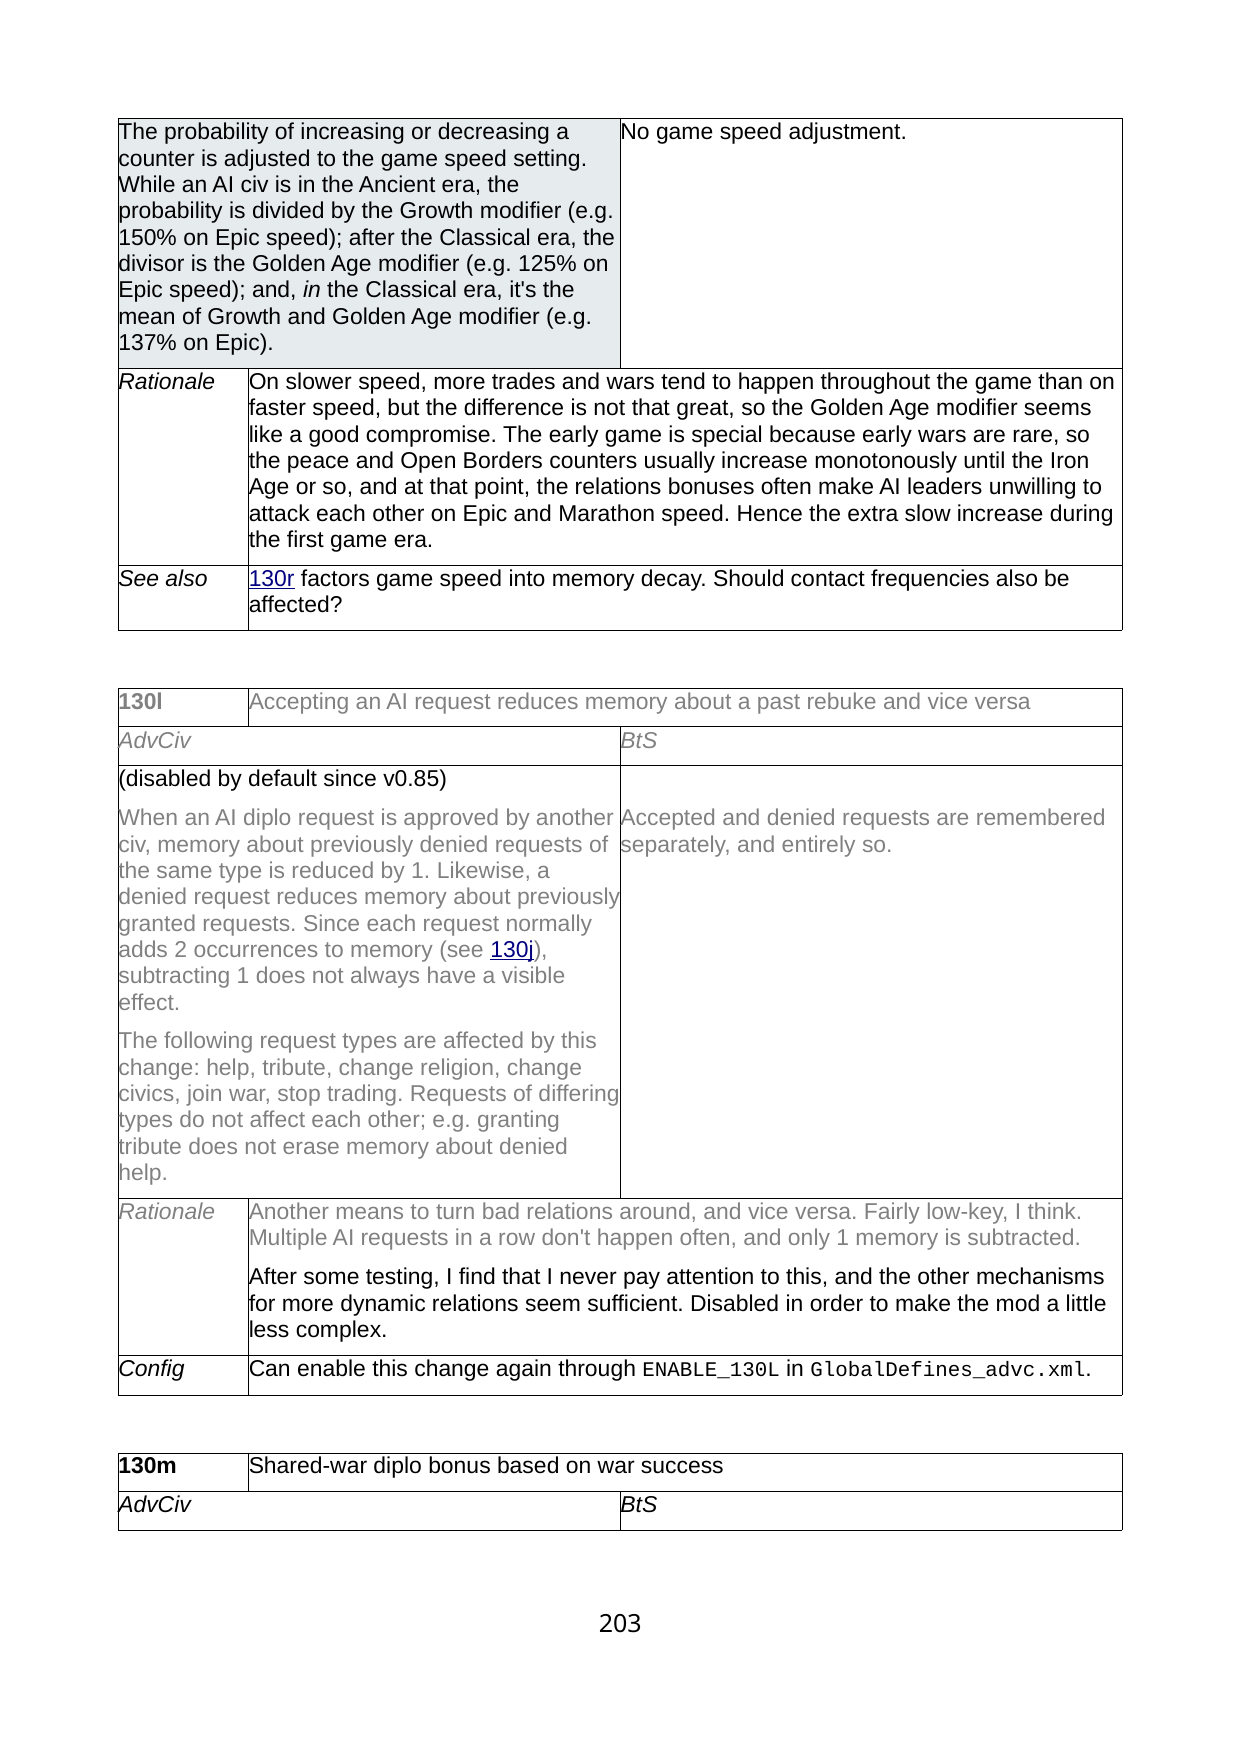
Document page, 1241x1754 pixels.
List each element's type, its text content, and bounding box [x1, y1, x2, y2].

table_cell No game speed adjustment. [621, 119, 1122, 368]
table_cell Config [119, 1356, 248, 1395]
table_cell On slower speed, more trades and wars tend to happen throughout the game than on faster speed, but the difference is not that great, so the Golden Age modifier seems like a good compromise. The early game is special because early wars are rare, so the peace and Open Borders counters usually increase monotonously until the Iron Age or so, and at that point, the relations bonuses often make AI leaders unwilling to attack each other on Epic and Marathon speed. Hence the extra slow increase during the first game era. [249, 369, 1122, 565]
table_header Accepting an AI request reduces memory about a past rebuke and vice versa [249, 689, 1122, 726]
table_cell AdvCiv [119, 727, 620, 765]
table_cell BtS [621, 727, 1122, 765]
table_cell The probability of increasing or decreasing a counter is adjusted to the game speed setting. While an AI civ is in the Ancient era, the probability is divided by the Growth modifier (e.g. 150% on Epic speed); after the Classical era, the divisor is the Golden Age modifier (e.g. 125% on Epic speed); and, in the Classical era, it's the mean of Growth and Golden Age modifier (e.g. 137% on Epic). [119, 119, 620, 368]
table_cell Rationale [119, 369, 248, 565]
table_cell BtS [621, 1492, 1122, 1530]
table_cell AdvCiv [119, 1492, 620, 1530]
table_cell 130r factors game speed into memory decay. Should contact frequencies also be affected? [249, 566, 1122, 630]
table_cell See also [119, 566, 248, 630]
table_header 130l [119, 689, 248, 726]
table_cell Another means to turn bad relations around, and vice versa. Fairly low-key, I think. Multiple AI requests in a row don't happen often, and only 1 memory is subtracted. After some testing, I find that I never pay attention to this, and the other mechanisms for more dynamic relations seem sufficient. Disabled in order to make the mod a little less complex. [249, 1199, 1122, 1354]
table_cell (disabled by default since v0.85) When an AI diplo request is approved by another civ, memory about previously denied requests of the same type is reduced by 1. Likewise, a denied request reduces memory about previously granted requests. Since each request normally adds 2 occurrences to memory (see 130j), subtracting 1 does not always have a visible effect. The following request types are affected by this change: help, tribute, change religion, change civics, join war, stop trading. Requests of differing types do not affect each other; e.g. granting tribute does not erase memory about denied help. [119, 766, 620, 1198]
table_header 130m [119, 1454, 248, 1491]
table_header Shared-war diplo bonus based on war success [249, 1454, 1122, 1491]
table_cell Rationale [119, 1199, 248, 1354]
table_cell Accepted and denied requests are remembered separately, and entirely so. [621, 766, 1122, 1198]
table_cell Can enable this change again through ENABLE_130L in GlobalDefines_advc.xml. [249, 1356, 1122, 1395]
